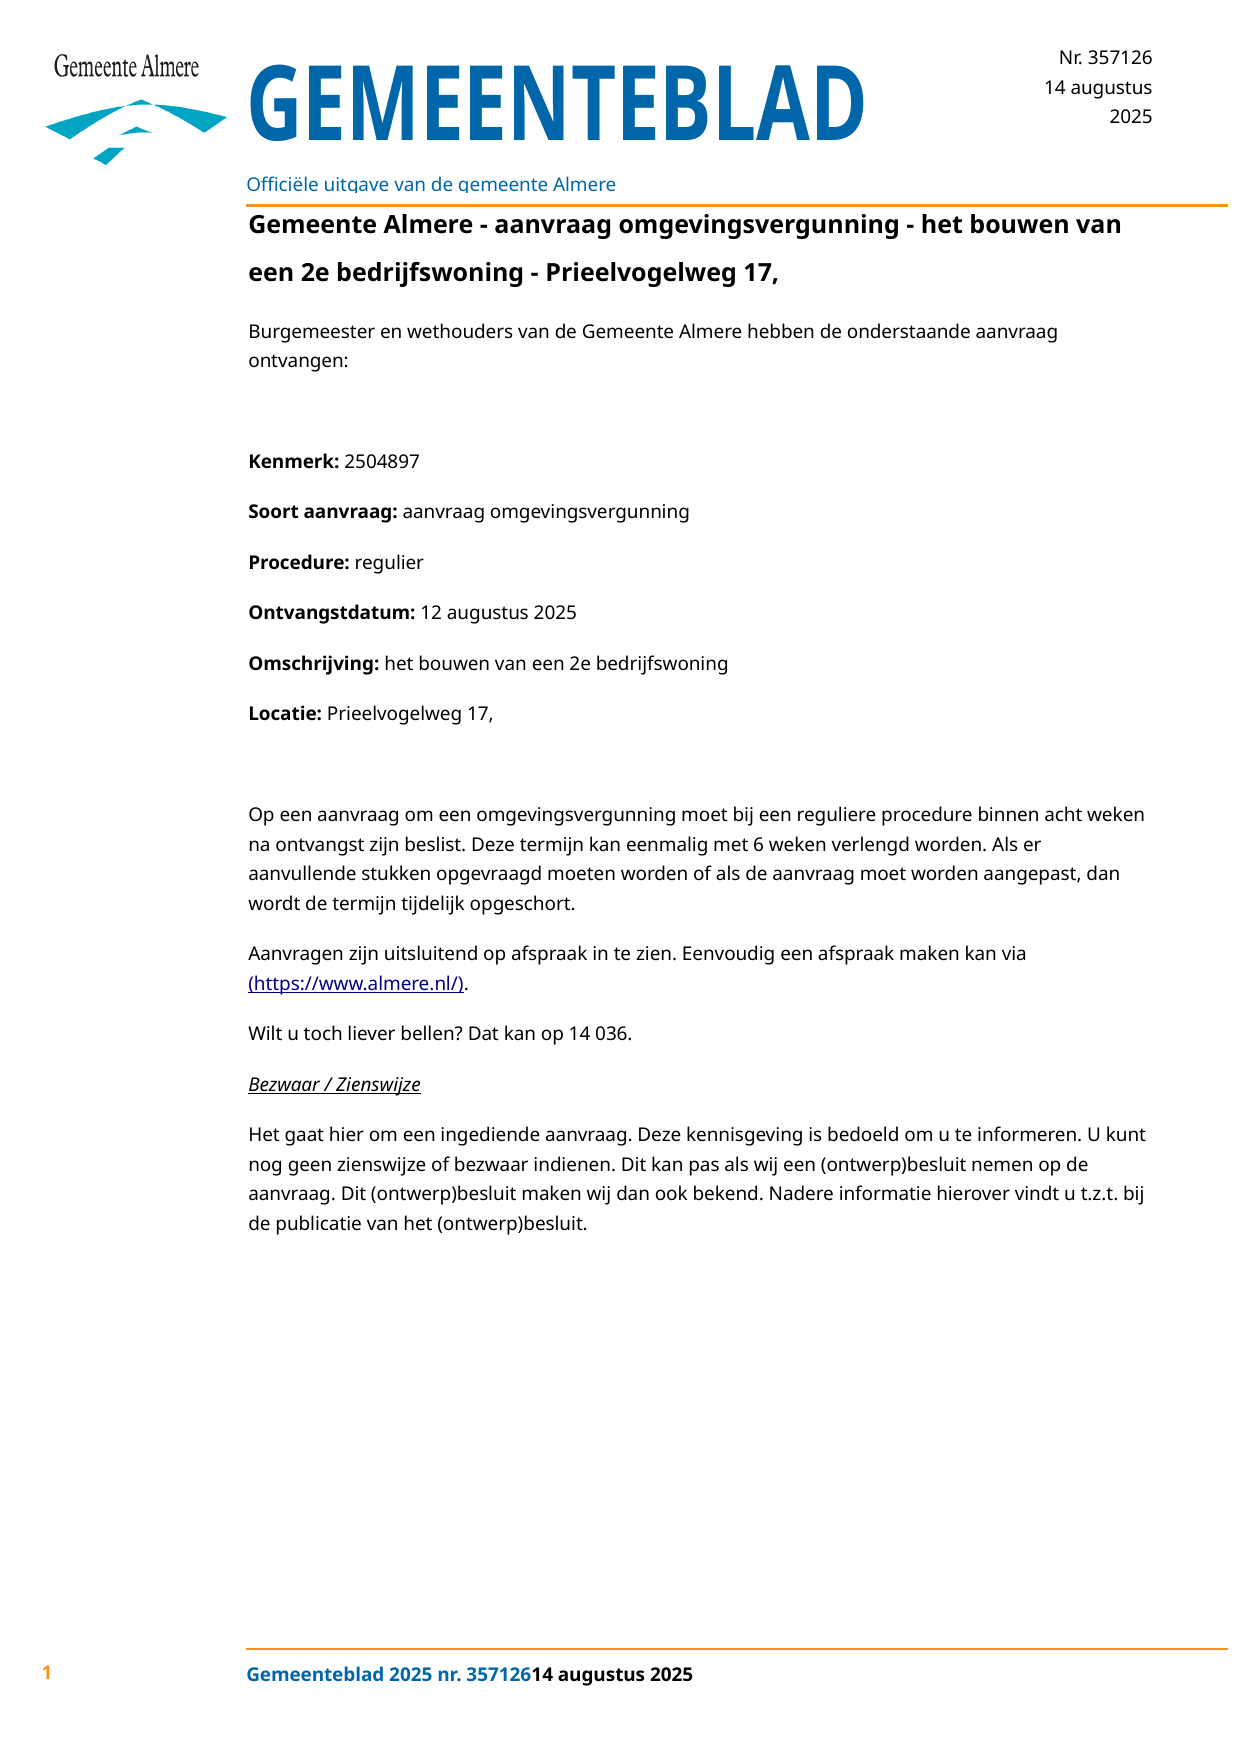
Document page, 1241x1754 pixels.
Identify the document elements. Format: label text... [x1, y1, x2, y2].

text Procedure: regulier [248, 549, 1152, 575]
text Aanvragen zijn uitsluitend op afspraak in te zien. Eenvoudig een afspraak maken kan via (https://www.almere.nl/). [248, 940, 1152, 996]
picture [41, 47, 231, 172]
text Wilt u toch liever bellen? Dat kan op 14 036. [248, 1020, 1152, 1046]
text Het gaat hier om een ingediende aanvraag. Deze kennisgeving is bedoeld om u te informeren. U kunt nog geen zienswijze of bezwaar indienen. Dit kan pas als wij een (ontwerp)besluit nemen op de aanvraag. Dit (ontwerp)besluit maken wij dan ook bekend. Nadere informatie hierover vindt u t.z.t. bij de publicatie van het (ontwerp)besluit. [248, 1121, 1152, 1236]
text Bezwaar / Zienswijze [248, 1071, 1152, 1097]
text Op een aanvraag om een omgevingsvergunning moet bij een reguliere procedure binnen acht weken na ontvangst zijn beslist. Deze termijn kan eenmalig met 6 weken verlengd worden. Als er aanvullende stukken opgevraagd moeten worden of als de aanvraag moet worden aangepast, dan wordt de termijn tijdelijk opgeschort. [248, 801, 1152, 916]
text Soort aanvraag: aanvraag omgevingsvergunning [248, 499, 1152, 524]
text Ontvangstdatum: 12 augustus 2025 [248, 599, 1152, 625]
text Burgemeester en wethouders van de Gemeente Almere hebben de onderstaande aanvraag ontvangen: [248, 318, 1152, 373]
text Kenmerk: 2504897 [248, 448, 1152, 474]
text Locatie: Prieelvogelweg 17, [248, 700, 1152, 726]
text Gemeente Almere - aanvraag omgevingsvergunning - het bouwen van een 2e bedrijfswoning - Prieelvogelweg 17, [248, 207, 1152, 288]
text Omschrijving: het bouwen van een 2e bedrijfswoning [248, 650, 1152, 676]
